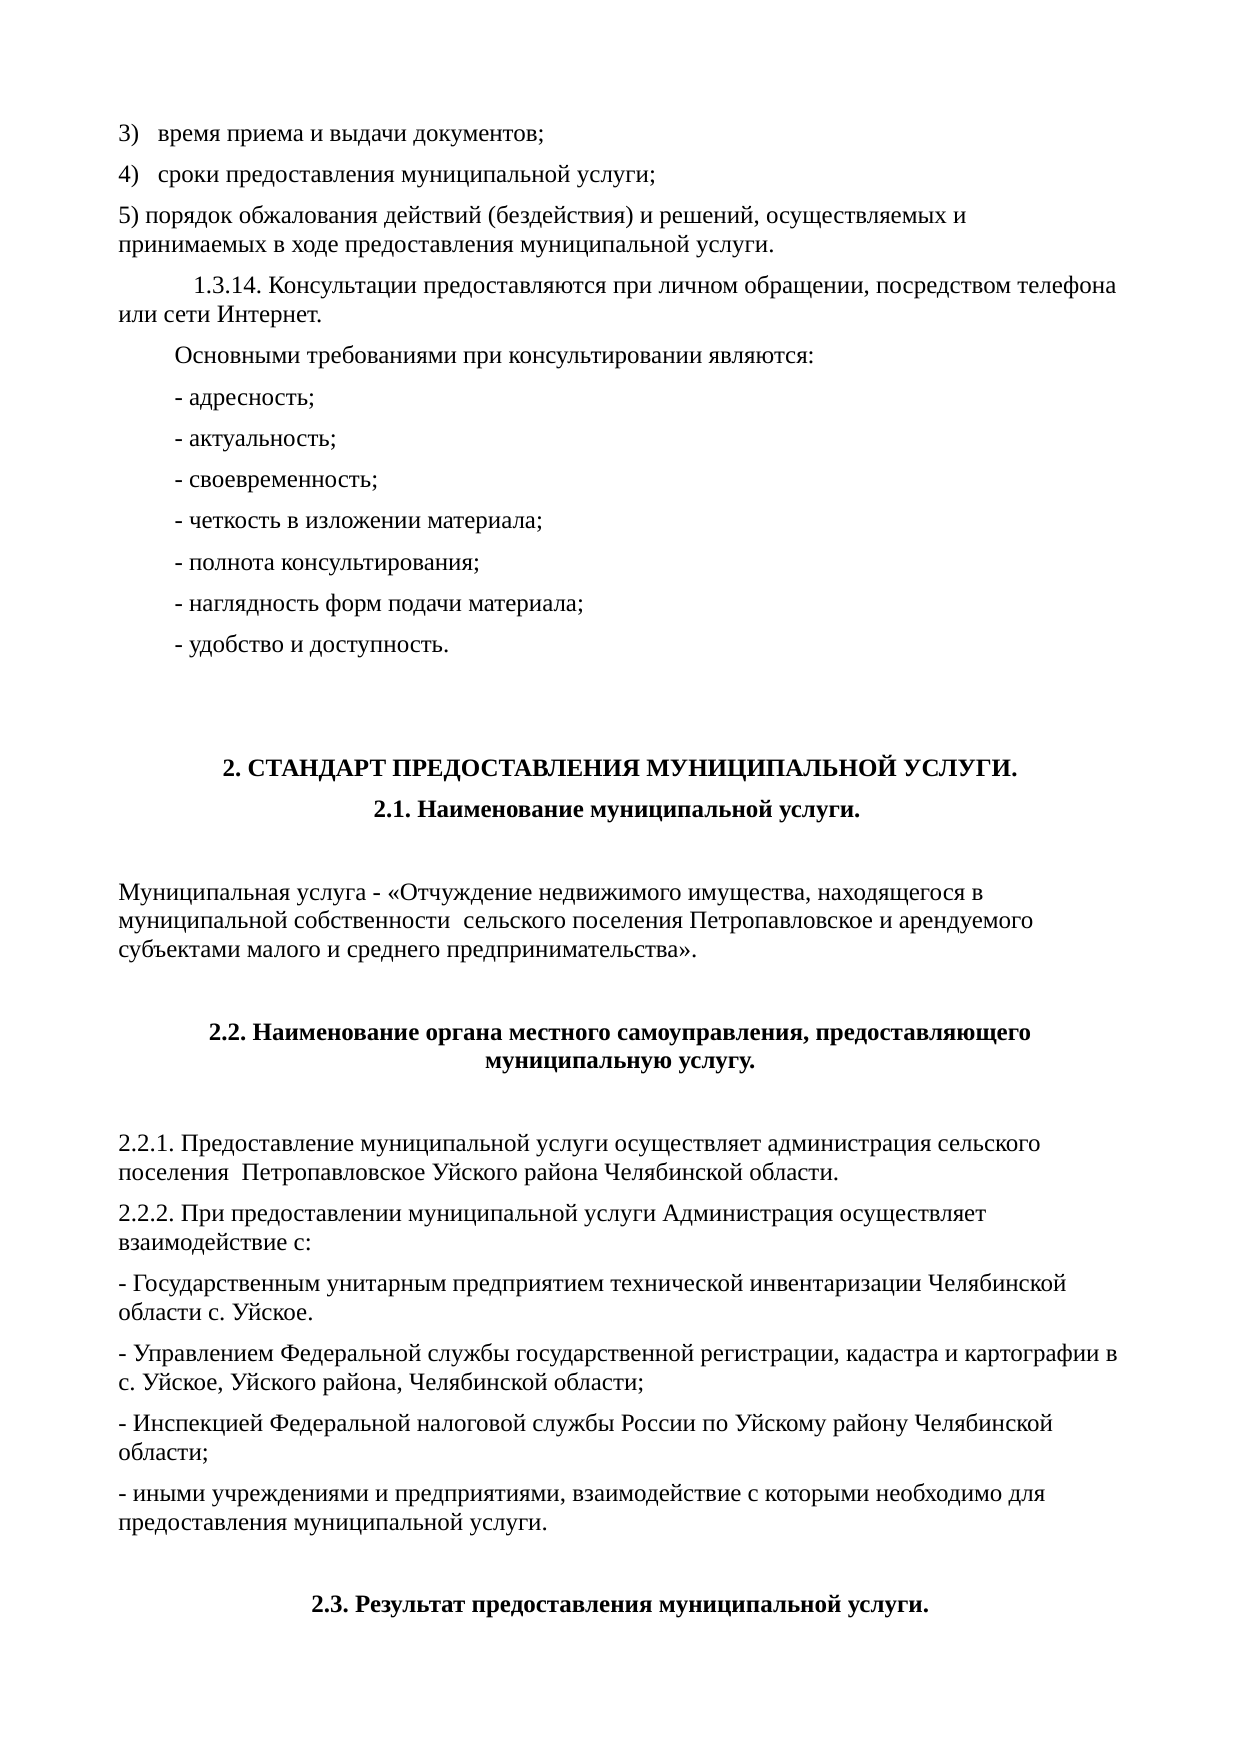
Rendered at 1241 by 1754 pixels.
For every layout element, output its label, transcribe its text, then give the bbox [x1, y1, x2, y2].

text 2.1. Наименование муниципальной услуги. [118, 794, 1122, 823]
text 2.3. Результат предоставления муниципальной услуги. [118, 1589, 1122, 1618]
text - наглядность форм подачи материала; [118, 588, 1122, 617]
text 1.3.14. Консультации предоставляются при личном обращении, посредством телефона или сети Интернет. [118, 271, 1122, 328]
text - Инспекцией Федеральной налоговой службы России по Уйскому району Челябинской области; [118, 1408, 1122, 1466]
text 2.2.1. Предоставление муниципальной услуги осуществляет администрация сельского поселения Петропавловское Уйского района Челябинской области. [118, 1128, 1122, 1186]
text - адресность; [118, 382, 1122, 411]
text Основными требованиями при консультировании являются: [118, 341, 1122, 369]
text - удобство и доступность. [118, 629, 1122, 658]
text - актуальность; [118, 423, 1122, 452]
text 2. СТАНДАРТ ПРЕДОСТАВЛЕНИЯ МУНИЦИПАЛЬНОЙ УСЛУГИ. [118, 753, 1122, 782]
text - Государственным унитарным предприятием технической инвентаризации Челябинской области с. Уйское. [118, 1268, 1122, 1326]
text 5) порядок обжалования действий (бездействия) и решений, осуществляемых и принимаемых в ходе предоставления муниципальной услуги. [118, 201, 1122, 258]
text 2.2.2. При предоставлении муниципальной услуги Администрация осуществляет взаимодействие с: [118, 1198, 1122, 1256]
text - полнота консультирования; [118, 547, 1122, 576]
text Муниципальная услуга - «Отчуждение недвижимого имущества, находящегося в муниципальной собственности сельского поселения Петропавловское и арендуемого субъектами малого и среднего предпринимательства». [118, 877, 1122, 963]
text 2.2. Наименование органа местного самоуправления, предоставляющего муниципальную услугу. [118, 1017, 1122, 1074]
text - иными учреждениями и предприятиями, взаимодействие с которыми необходимо для предоставления муниципальной услуги. [118, 1478, 1122, 1536]
text 3) время приема и выдачи документов; [118, 118, 1122, 147]
text - четкость в изложении материала; [118, 506, 1122, 534]
text 4) сроки предоставления муниципальной услуги; [118, 159, 1122, 188]
text - Управлением Федеральной службы государственной регистрации, кадастра и картографии в с. Уйское, Уйского района, Челябинской области; [118, 1338, 1122, 1396]
text - своевременность; [118, 464, 1122, 493]
